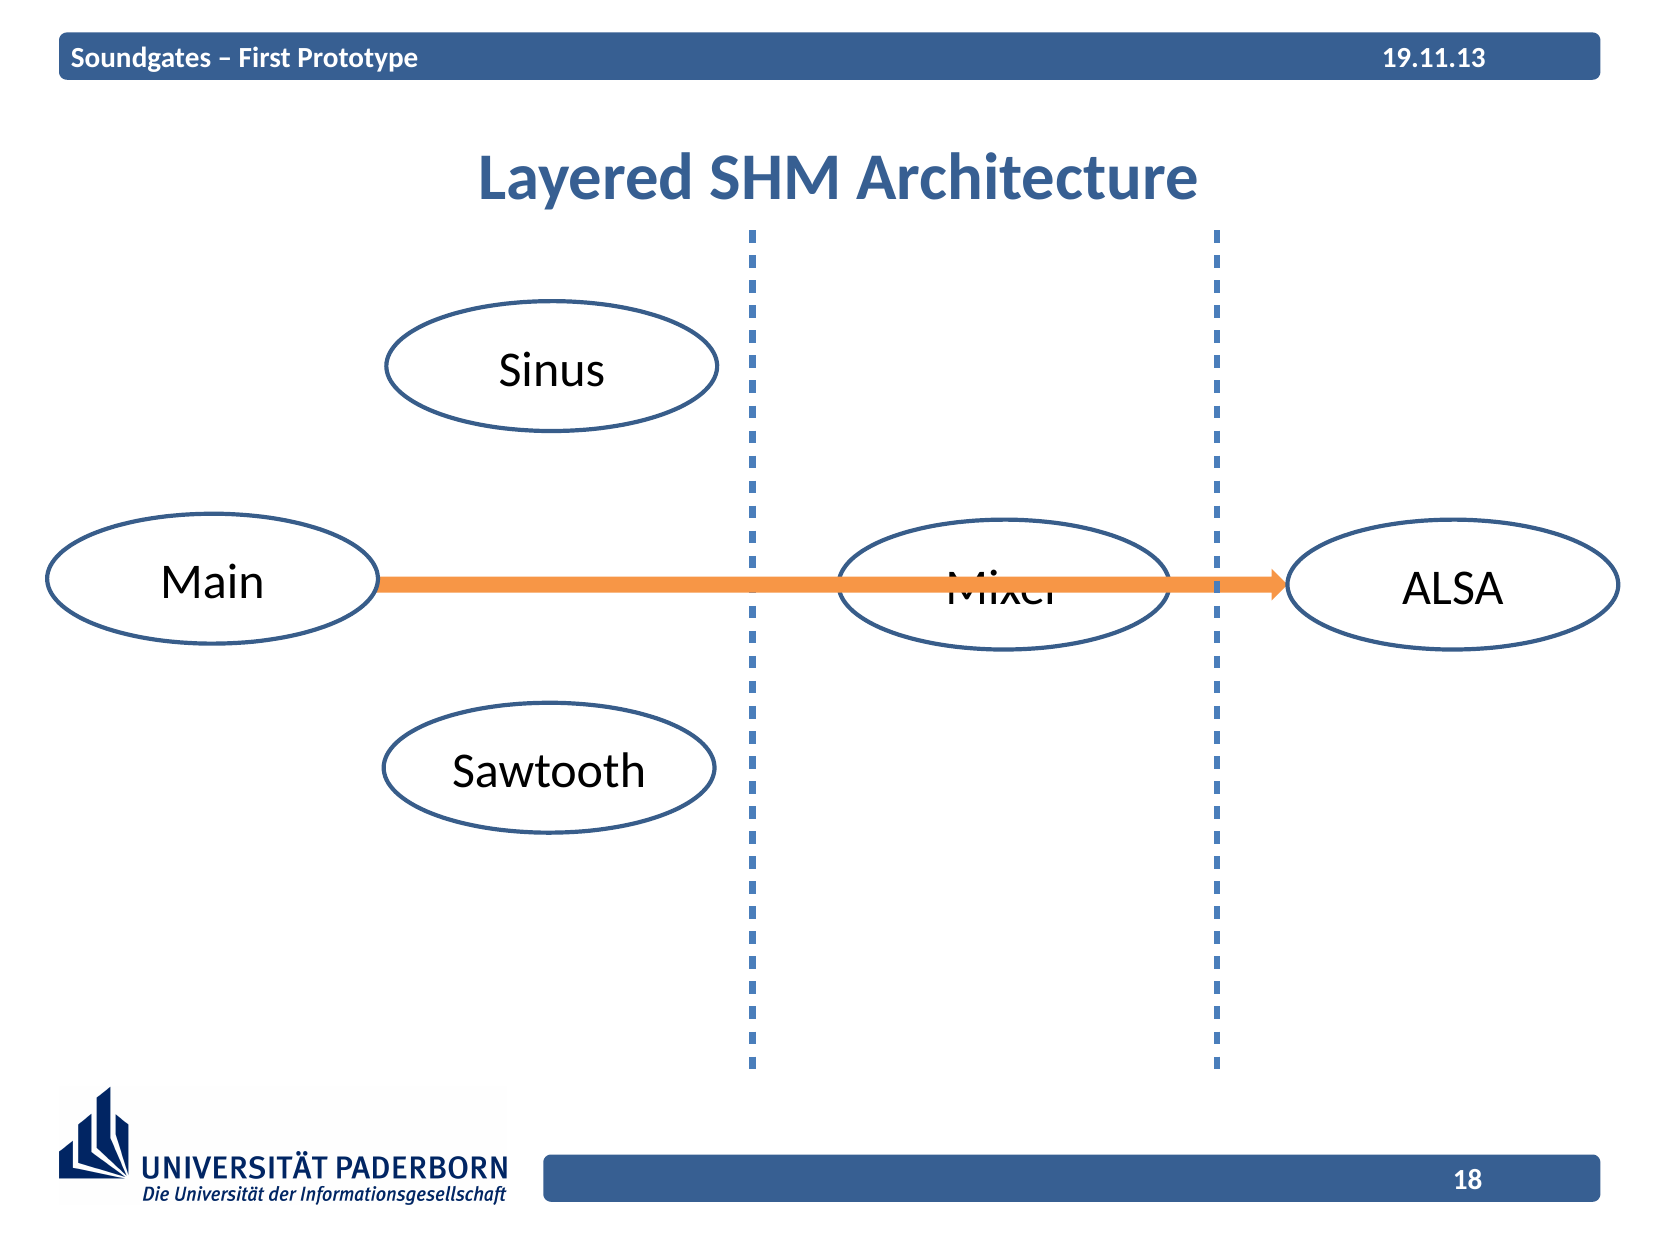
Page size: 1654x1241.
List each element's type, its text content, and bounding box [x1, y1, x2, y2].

title Layered SHM Architecture [82, 121, 1595, 225]
text_box Mixer [839, 593, 1169, 650]
text_box Main [47, 513, 378, 644]
text_box Mixer [840, 519, 1168, 576]
text_box ALSA [1287, 519, 1619, 650]
text_box 3 [1452, 1154, 1583, 1202]
text_box Sawtooth [383, 702, 715, 833]
text_box Sinus [386, 301, 718, 432]
text_box Soundgates – First Prototype [70, 32, 1359, 80]
text_box [375, 568, 1287, 601]
text_box 19.11.13 [1381, 32, 1583, 80]
